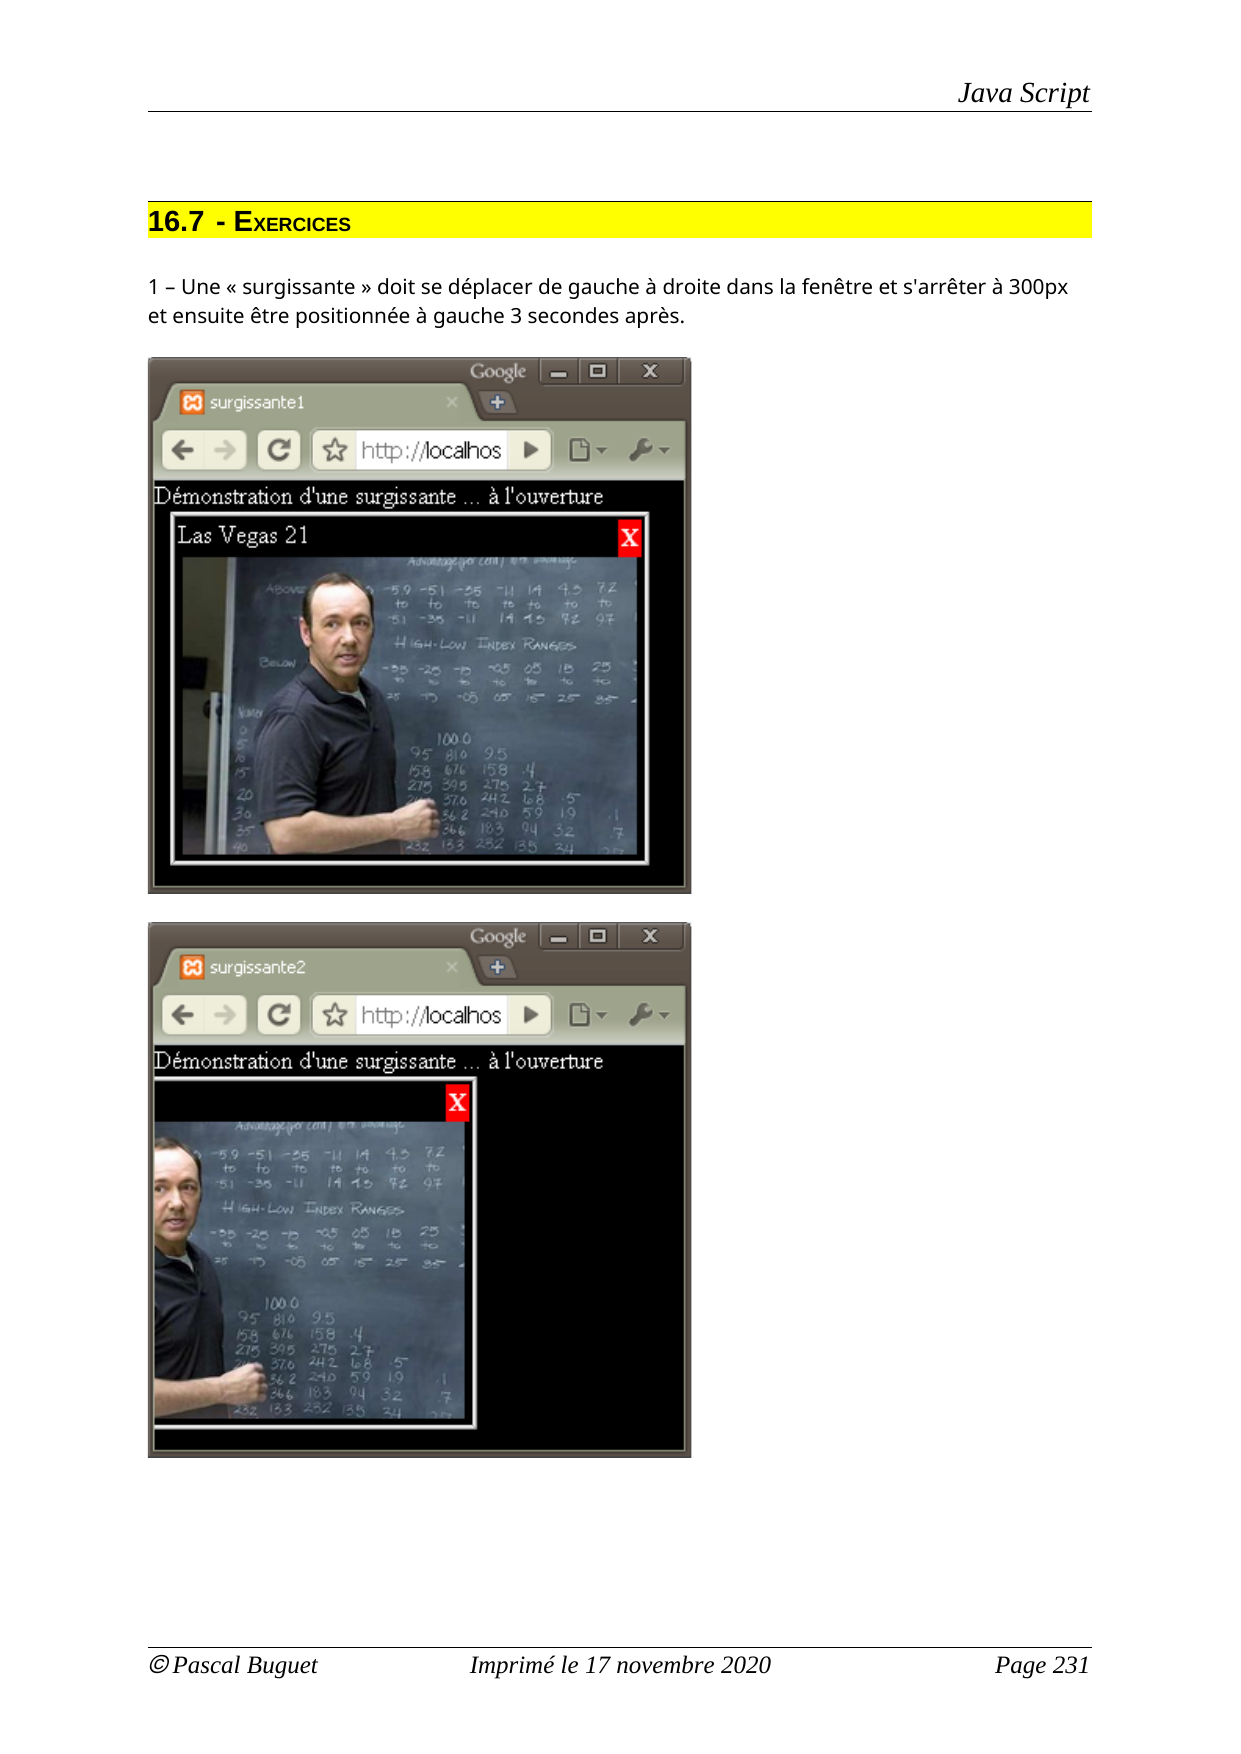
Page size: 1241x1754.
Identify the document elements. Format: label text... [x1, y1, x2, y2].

picture [147, 357, 692, 894]
picture [147, 922, 692, 1458]
text 1 – Une « surgissante » doit se déplacer de gauche à droite dans la fenêtre et s'arrêter à 300px et ensuite être positionnée à gauche 3 secondes après. [148, 272, 1092, 329]
subtitle - Exercices [148, 202, 1092, 238]
